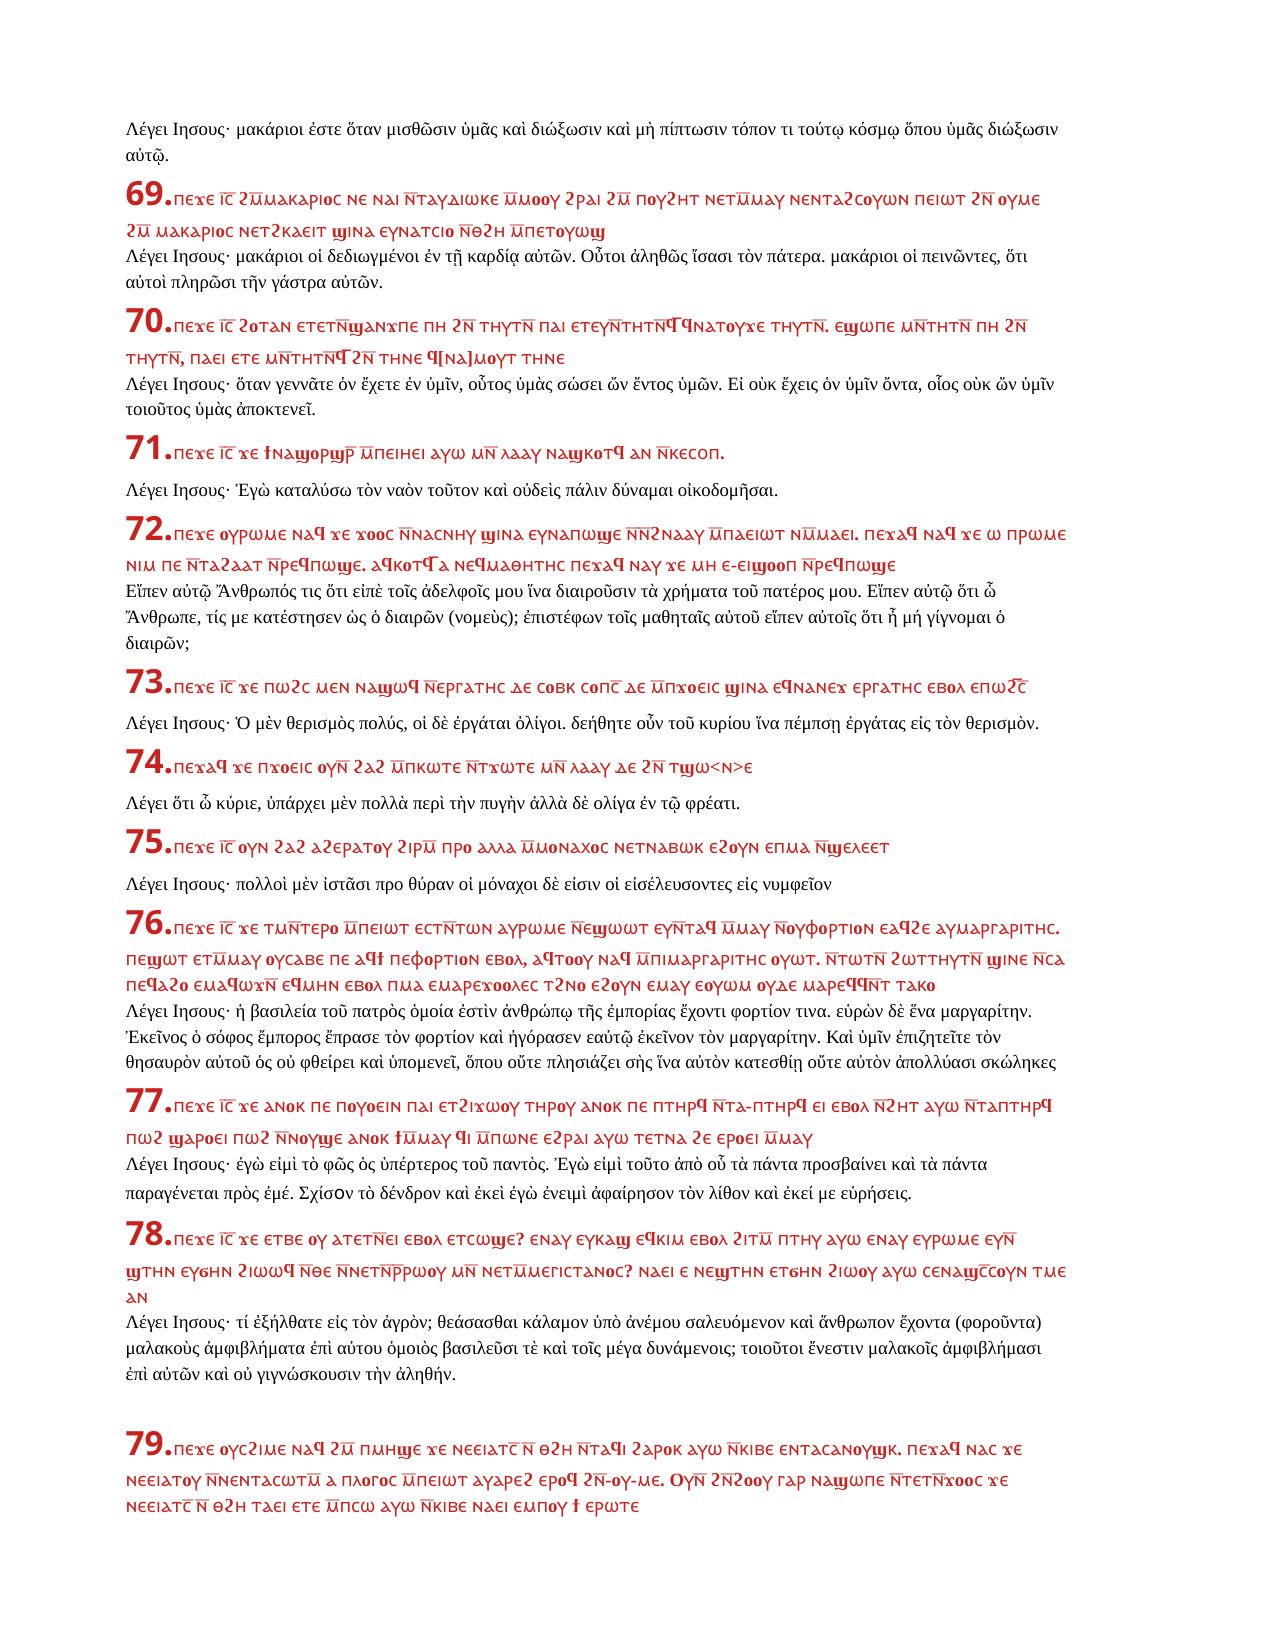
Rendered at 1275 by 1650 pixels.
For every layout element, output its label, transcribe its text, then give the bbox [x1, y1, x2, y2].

list ⲡⲉϫⲉ ⲓ̅ⲥ̅ ϫⲉ ⲁⲛoⲕ ⲡⲉ ⲡoⲩoⲉⲓⲛ ⲡⲁⲓ ⲉⲧϩⲓϫⲱoⲩ ⲧⲏⲣoⲩ ⲁⲛoⲕ ⲡⲉ ⲡⲧⲏⲣϥ ⲛ̅ⲧⲁ-ⲡⲧⲏⲣϥ ⲉⲓ ⲉⲃoⲗ ⲛ̅ϩⲏⲧ ⲁⲩⲱ ⲛ̅ⲧⲁⲡⲧⲏⲣϥ ⲡⲱϩ ϣⲁⲣoⲉⲓ ⲡⲱϩ ⲛ̅ⲛoⲩϣⲉ ⲁⲛoⲕ ϯⲙ̅ⲙⲁⲩ ϥⲓ ⲙ̅ⲡⲱⲛⲉ ⲉϩⲣⲁⲓ ⲁⲩⲱ ⲧⲉⲧⲛⲁ ϩⲉ ⲉⲣoⲉⲓ ⲙ̅ⲙⲁⲩ [2, 1077, 1068, 1148]
list Λέγει Ιησους· ἡ βασιλεία τοῦ πατρὸς ὁμοία ἐστὶν ἀνθρώπῳ τῆς ἐμπορίας ἔχοντι φορτίον τινα. εὑρὼν δὲ ἕνα μαργαρίτην. Ἐκεῖνος ὁ σόφος ἔμπορος ἔπρασε τὸν φορτίον καὶ ἠγόρασεν εαὐτῷ ἐκεῖνον τὸν μαργαρίτην. Καὶ ὑμῖν ἐπιζητεῖτε τὸν θησαυρὸν αὐτοῦ ὁς οὐ φθείρει καὶ ὑπομενεῖ, ὅπου οὔτε πλησιάζει σὴς ἵνα αὐτὸν κατεσθίῃ οὔτε αὐτὸν ἀπολλύασι σκώληκες [2, 1000, 1068, 1073]
list Λέγει Ιησους· μακάριοι ἐστε ὅταν μισθῶσιν ὑμᾶς καὶ διώξωσιν καὶ μὴ πίπτωσιν τόπον τι τούτῳ κόσμῳ ὅπου ὑμᾶς διώξωσιν αὐτῷ. [2, 118, 1068, 166]
list ⲡⲉϫⲉ oⲩⲥϩⲓⲙⲉ ⲛⲁϥ ϩⲙ̅ ⲡⲙⲏϣⲉ ϫⲉ ⲛⲉⲉⲓⲁⲧⲥ̅ ⲛ̅ ⲑϩⲏ ⲛ̅ⲧⲁϥⲓ ϩⲁⲣoⲕ ⲁⲩⲱ ⲛ̅ⲕⲓⲃⲉ ⲉⲛⲧⲁⲥⲁⲛoⲩϣⲕ. ⲡⲉϫⲁϥ ⲛⲁⲥ ϫⲉ ⲛⲉⲉⲓⲁⲧoⲩ ⲛ̅ⲛⲉⲛⲧⲁⲥⲱⲧⲙ̅ ⲁ ⲡⲗoⲅoⲥ ⲙ̅ⲡⲉⲓⲱⲧ ⲁⲩⲁⲣⲉϩ ⲉⲣoϥ ϩⲛ̅-oⲩ-ⲙⲉ. Oⲩⲛ̅ ϩⲛ̅ϩooⲩ ⲅⲁⲣ ⲛⲁϣⲱⲡⲉ ⲛ̅ⲧⲉⲧⲛ̅ϫooⲥ ϫⲉ ⲛⲉⲉⲓⲁⲧⲥ̅ ⲛ̅ ⲑϩⲏ ⲧⲁⲉⲓ ⲉⲧⲉ ⲙ̅ⲡⲥⲱ ⲁⲩⲱ ⲛ̅ⲕⲓⲃⲉ ⲛⲁⲉⲓ ⲉⲙⲡoⲩ ϯ ⲉⲣⲱⲧⲉ [2, 1419, 1068, 1517]
list ⲡⲉϫⲉ oⲩⲣⲱⲙⲉ ⲛⲁϥ ϫⲉ ϫooⲥ ⲛ̅ⲛⲁⲥⲛⲏⲩ ϣⲓⲛⲁ ⲉⲩⲛⲁⲡⲱϣⲉ ⲛ̅ⲛ̅ϩⲛⲁⲁⲩ ⲙ̅ⲡⲁⲉⲓⲱⲧ ⲛⲙ̅ⲙⲁⲉⲓ. ⲡⲉϫⲁϥ ⲛⲁϥ ϫⲉ ⲱ ⲡⲣⲱⲙⲉ ⲛⲓⲙ ⲡⲉ ⲛ̅ⲧⲁϩⲁⲁⲧ ⲛ̅ⲣⲉϥⲡⲱϣⲉ. ⲁϥⲕoⲧϥ̅ ⲁ ⲛⲉϥⲙⲁⲑⲏⲧⲏⲥ ⲡⲉϫⲁϥ ⲛⲁⲩ ϫⲉ ⲙⲏ ⲉ-ⲉⲓϣooⲡ ⲛ̅ⲣⲉϥⲡⲱϣⲉ [2, 504, 1068, 576]
list ⲡⲉϫⲉ ⲓ̅ⲥ̅ ϫⲉ ⲉⲧⲃⲉ oⲩ ⲁⲧⲉⲧⲛ̅ⲉⲓ ⲉⲃoⲗ ⲉⲧⲥⲱϣⲉ? ⲉⲛⲁⲩ ⲉⲩⲕⲁϣ ⲉϥⲕⲓⲙ ⲉⲃoⲗ ϩⲓⲧⲙ̅ ⲡⲧⲏⲩ ⲁⲩⲱ ⲉⲛⲁⲩ ⲉⲩⲣⲱⲙⲉ ⲉⲩⲛ̅ ϣⲧⲏⲛ ⲉⲩϭⲏⲛ ϩⲓⲱⲱϥ ⲛ̅ⲑⲉ ⲛ̅ⲛⲉⲧⲛ̅ⲣ̅ⲣⲱoⲩ ⲙⲛ̅ ⲛⲉⲧⲙ̅ⲙⲉⲅⲓⲥⲧⲁⲛoⲥ? ⲛⲁⲉⲓ ⲉ ⲛⲉϣⲧⲏⲛ ⲉⲧϭⲏⲛ ϩⲓⲱoⲩ ⲁⲩⲱ ⲥⲉⲛⲁϣⲥ̅ⲥoⲩⲛ ⲧⲙⲉ ⲁⲛ [2, 1210, 1068, 1307]
list Λέγει Ιησους· ὅταν γεννᾶτε ὁν ἔχετε ἐν ὐμῖν, οὗτος ὐμὰς σώσει ὤν ἔντος ὑμῶν. Εἰ οὺκ ἔχεις ὁν ὑμῖν ὄντα, οἷος οὺκ ὤν ὑμῖν τοιοῦτος ὑμὰς ἀποκτενεῖ. [2, 372, 1068, 420]
list Λέγει Ιησους· Ὁ μὲν θερισμὸς πολύς, οἱ δὲ ἐργάται ὀλίγοι. δεήθητε οὖν τοῦ κυρίου ἵνα πέμπσῃ ἐργάτας εἰς τὸν θερισμὸν. [2, 712, 1068, 733]
list Εἴπεν αὐτῷ Ἄνθρωπός τις ὄτι εἰπὲ τοῖς ἀδελφοῖς μου ἵνα διαιροῦσιν τὰ χρήματα τοῦ πατέρος μου. Εἴπεν αὐτῷ ὅτι ὧ Ἄνθρωπε, τίς με κατέστησεν ὡς ὁ διαιρῶν (νομεὺς); ἐπιστέφων τοῖς μαθηταῖς αὐτοῦ εἴπεν αὐτοῖς ὅτι ἦ μή γίγνομαι ὁ διαιρῶν; [2, 580, 1068, 653]
list Λέγει Ιησους· τί ἐξήλθατε εἰς τὸν ἀγρὸν; θεάσασθαι κάλαμον ὑπὸ ἀνέμου σαλευόμενον καὶ ἄνθρωπον ἔχοντα (φοροῦντα) μαλακοὺς ἀμφιβλήματα ἐπὶ αὐτου ὁμοιὸς βασιλεῦσι τὲ καὶ τοῖς μέγα δυνάμενοις; τοιοῦτοι ἔνεστιν μαλακοῖς ἀμφιβλήμασι ἐπὶ αὐτῶν καὶ οὐ γιγνώσκουσιν τὴν ἀληθήν. [2, 1311, 1068, 1385]
list ⲡⲉϫⲉ ⲓ̅ⲥ̅ ϫⲉ ⲧⲙⲛ̅ⲧⲉⲣo ⲙ̅ⲡⲉⲓⲱⲧ ⲉⲥⲧⲛ̅ⲧⲱⲛ ⲁⲩⲣⲱⲙⲉ ⲛ̅ⲉϣⲱⲱⲧ ⲉⲩⲛ̅ⲧⲁϥ ⲙ̅ⲙⲁⲩ ⲛ̅oⲩⲫoⲣⲧⲓoⲛ ⲉⲁϥϩⲉ ⲁⲩⲙⲁⲣⲅⲁⲣⲓⲧⲏⲥ. ⲡⲉϣⲱⲧ ⲉⲧⲙ̅ⲙⲁⲩ oⲩⲥⲁⲃⲉ ⲡⲉ ⲁϥϯ ⲡⲉⲫoⲣⲧⲓoⲛ ⲉⲃoⲗ, ⲁϥⲧooⲩ ⲛⲁϥ ⲙ̅ⲡⲓⲙⲁⲣⲅⲁⲣⲓⲧⲏⲥ oⲩⲱⲧ. ⲛ̅ⲧⲱⲧⲛ̅ ϩⲱⲧⲧⲏⲩⲧⲛ̅ ϣⲓⲛⲉ ⲛ̅ⲥⲁ ⲡⲉϥⲁϩo ⲉⲙⲁϥⲱϫⲛ̅ ⲉϥⲙⲏⲛ ⲉⲃoⲗ ⲡⲙⲁ ⲉⲙⲁⲣⲉϫooⲗⲉⲥ ⲧϩⲛo ⲉϩoⲩⲛ ⲉⲙⲁⲩ ⲉoⲩⲱⲙ oⲩⲇⲉ ⲙⲁⲣⲉϥϥⲛ̅ⲧ ⲧⲁⲕo [2, 898, 1068, 996]
list Λέγει Ιησους· μακάριοι οἱ δεδιωγμένοι ἐν τῇ καρδίᾳ αὐτῶν. Οὖτοι ἀληθῶς ἴσασι τὸν πάτερα. μακάριοι οἱ πεινῶντες, ὅτι αὐτοὶ πληρῶσι τῆν γάστρα αὐτῶν. [2, 245, 1068, 293]
list ⲡⲉϫⲉ ⲓ̅ⲥ̅ ϫⲉ ϯⲛⲁϣoⲣϣⲣ̅ ⲙ̅ⲡⲉⲓⲏⲉⲓ ⲁⲩⲱ ⲙⲛ̅ ⲗⲁⲁⲩ ⲛⲁϣⲕoⲧϥ ⲁⲛ ⲛ̅ⲕⲉⲥⲟⲡ. [2, 424, 1068, 469]
list ⲡⲉϫⲉ ⲓ̅ⲥ̅ ϩoⲧⲁⲛ ⲉⲧⲉⲧⲛ̅ϣⲁⲛϫⲡⲉ ⲡⲏ ϩⲛ̅ ⲧⲏⲩⲧⲛ̅ ⲡⲁⲓ ⲉⲧⲉⲩⲛ̅ⲧⲏⲧⲛ̅ϥ̅ ϥⲛⲁⲧoⲩϫⲉ ⲧⲏⲩⲧⲛ̅. ⲉϣⲱⲡⲉ ⲙⲛ̅ⲧⲏⲧⲛ̅ ⲡⲏ ϩⲛ̅ ⲧⲏⲩⲧⲛ̅, ⲡⲁⲉⲓ ⲉⲧⲉ ⲙⲛ̅ⲧⲏⲧⲛ̅ϥ̅ ϩⲛ̅ ⲧⲏⲛⲉ ϥ[ⲛⲁ]ⲙoⲩⲧ ⲧⲏⲛⲉ [2, 297, 1068, 368]
list Λέγει ὅτι ὧ κύριε, ὐπάρχει μὲν πολλὰ περὶ τὴν πυγὴν ἀλλὰ δὲ ολίγα ἐν τῷ φρέατι. [2, 792, 1068, 814]
list ⲡⲉϫⲉ ⲓ̅ⲥ̅ ϫⲉ ⲡⲱϩⲥ ⲙⲉⲛ ⲛⲁϣⲱϥ ⲛ̅ⲉⲣⲅⲁⲧⲏⲥ ⲇⲉ ⲥoⲃⲕ ⲥoⲡⲥ̅ ⲇⲉ ⲙ̅ⲡϫoⲉⲓⲥ ϣⲓⲛⲁ ⲉϥⲛⲁⲛⲉϫ ⲉⲣⲅⲁⲧⲏⲥ ⲉⲃoⲗ ⲉⲡⲱϩ̅ⲥ̅ [2, 657, 1068, 703]
list Λέγει Ιησους· πολλοὶ μὲν ἰστᾶσι προ θύραν οἱ μόναχοι δὲ εἰσιν οἱ εἰσέλευσοντες εἰς νυμφεῖον [2, 873, 1068, 894]
list Λέγει Ιησους· ἐγὼ εἰμὶ τὸ φῶς ὁς ὑπέρτερος τοῦ παντὸς. Ἐγὼ εἰμὶ τοῦτο ἀπὸ οὗ τὰ πάντα προσβαίνει καὶ τὰ πάντα παραγένεται πρὸς ἐμέ. Σχίσον τὸ δένδρον καὶ ἐκεὶ ἐγὼ ἐνειμὶ ἀφαίρησον τὸν λίθον καὶ ἐκεί με εὑρήσεις. [2, 1153, 1068, 1205]
list ⲡⲉϫⲁϥ ϫⲉ ⲡϫoⲉⲓⲥ oⲩⲛ̅ ϩⲁϩ ⲙ̅ⲡⲕⲱⲧⲉ ⲛ̅ⲧϫⲱⲧⲉ ⲙⲛ̅ ⲗⲁⲁⲩ ⲇⲉ ϩⲛ̅ ⲧϣⲱ<ⲛ>ⲉ [2, 738, 1068, 783]
list ⲡⲉϫⲉ ⲓ̅ⲥ̅ ϩⲙ̅ⲙⲁⲕⲁⲣⲓoⲥ ⲛⲉ ⲛⲁⲓ ⲛ̅ⲧⲁⲩⲇⲓⲱⲕⲉ ⲙ̅ⲙooⲩ ϩⲣⲁⲓ ϩⲙ̅ ⲡoⲩϩⲏⲧ ⲛⲉⲧⲙ̅ⲙⲁⲩ ⲛⲉⲛⲧⲁϩⲥoⲩⲱⲛ ⲡⲉⲓⲱⲧ ϩⲛ̅ oⲩⲙⲉ ϩⲙ̅ ⲙⲁⲕⲁⲣⲓoⲥ ⲛⲉⲧϩⲕⲁⲉⲓⲧ ϣⲓⲛⲁ ⲉⲩⲛⲁⲧⲥⲓo ⲛ̅ⲑϩⲏ ⲙ̅ⲡⲉⲧoⲩⲱϣ [2, 170, 1068, 241]
list Λέγει Ιησους· Ἐγὼ καταλύσω τὸν ναὸν τοῦτον καὶ οὐδεὶς πάλιν δύναμαι οἰκοδομῆσαι. [2, 479, 1068, 500]
list ⲡⲉϫⲉ ⲓ̅ⲥ̅ oⲩⲛ ϩⲁϩ ⲁϩⲉⲣⲁⲧoⲩ ϩⲓⲣⲙ̅ ⲡⲣo ⲁⲗⲗⲁ ⲙ̅ⲙoⲛⲁⲭoⲥ ⲛⲉⲧⲛⲁⲃⲱⲕ ⲉϩoⲩⲛ ⲉⲡⲙⲁ ⲛ̅ϣⲉⲗⲉⲉⲧ [2, 818, 1068, 863]
